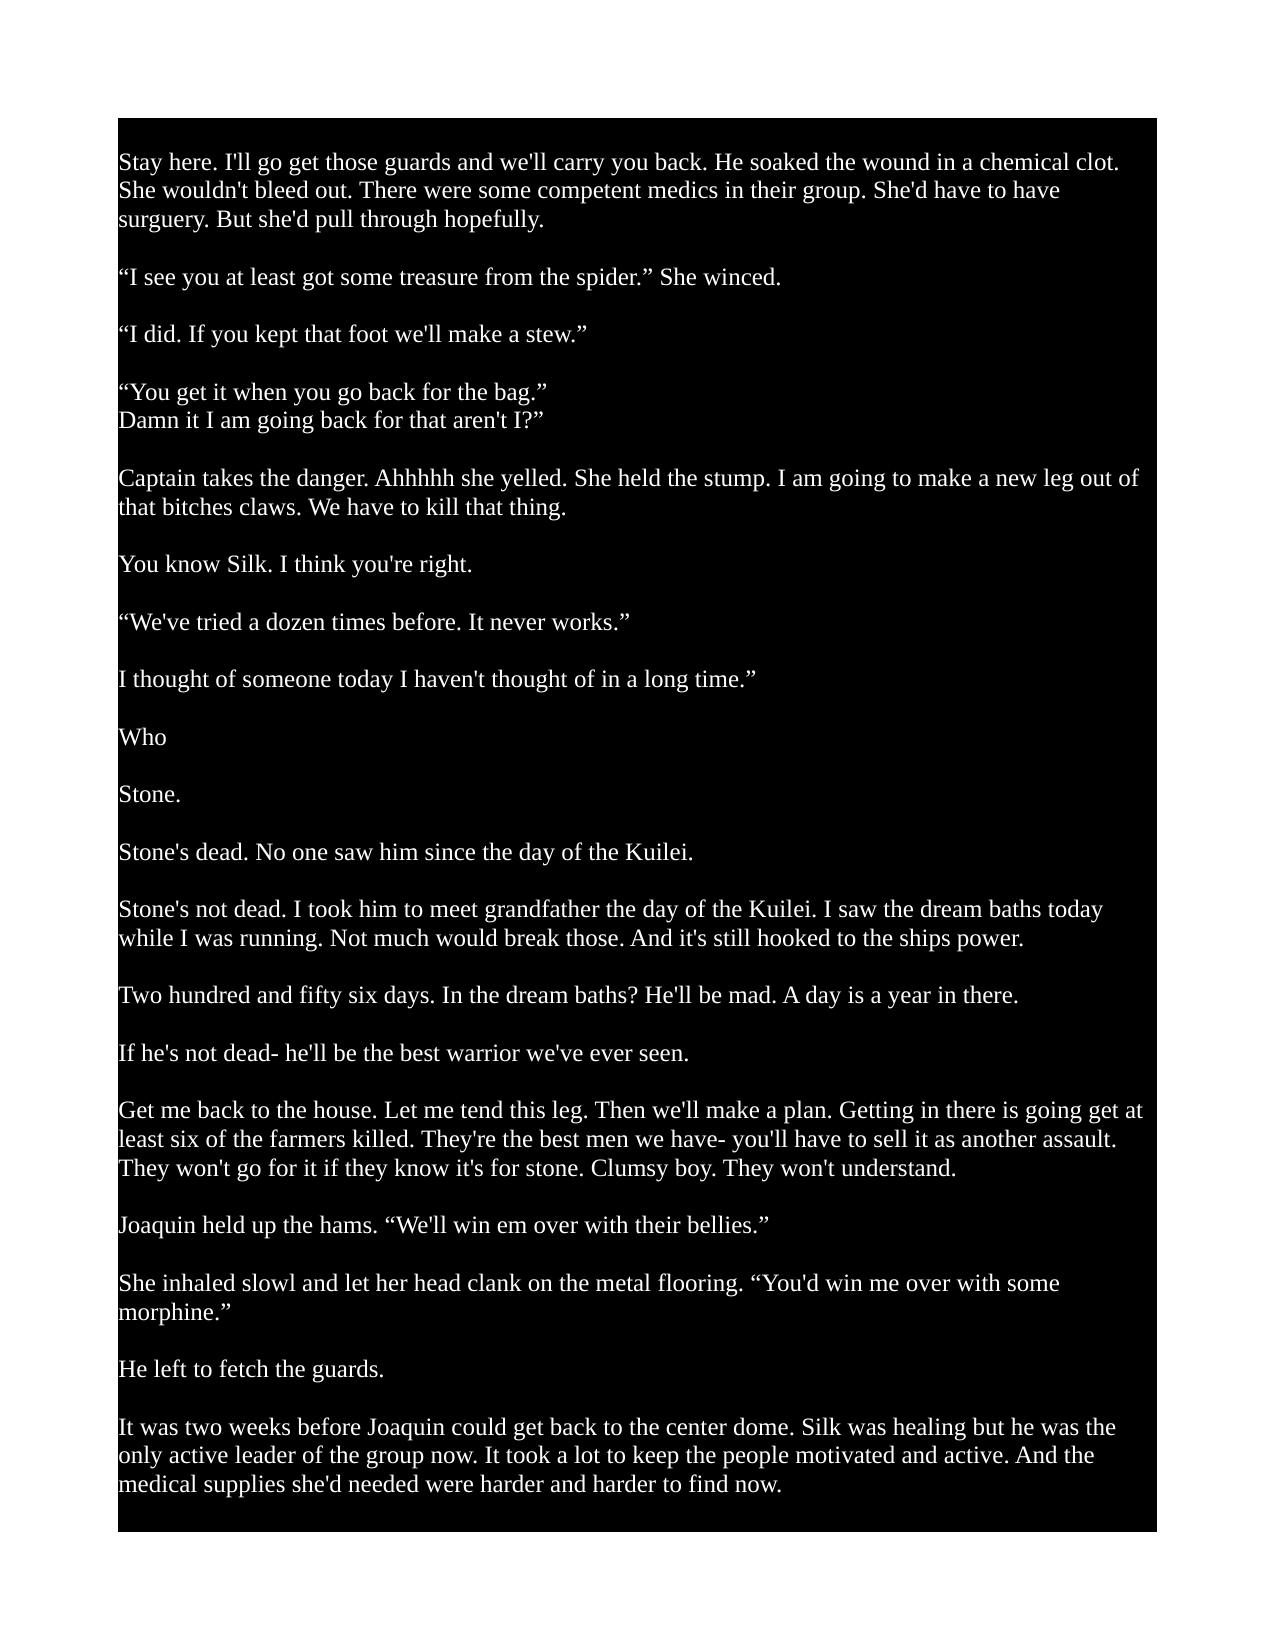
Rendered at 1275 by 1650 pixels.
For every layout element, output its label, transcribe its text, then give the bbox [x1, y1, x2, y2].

text It was two weeks before Joaquin could get back to the center dome. Silk was healing but he was the only active leader of the group now. It took a lot to keep the people motivated and active. And the medical supplies she'd needed were harder and harder to find now. [118, 1412, 1157, 1527]
text Stay here. I'll go get those guards and we'll carry you back. He soaked the wound in a chemical clot. She wouldn't bleed out. There were some competent medics in their group. She'd have to have surguery. But she'd pull through hopefully. “I see you at least got some treasure from the spider.” She winced. “I did. If you kept that foot we'll make a stew.” [118, 118, 1157, 348]
text She inhaled slowl and let her head clank on the metal flooring. “You'd win me over with some morphine.” [118, 1268, 1157, 1326]
text He left to fetch the guards. [118, 1354, 1157, 1383]
text “You get it when you go back for the bag.” [118, 377, 1157, 406]
text Get me back to the house. Let me tend this leg. Then we'll make a plan. Getting in there is going get at least six of the farmers killed. They're the best men we have- you'll have to sell it as another assault. They won't go for it if they know it's for stone. Clumsy boy. They won't understand. Joaquin held up the hams. “We'll win em over with their bellies.” [118, 1096, 1157, 1239]
text Damn it I am going back for that aren't I?” Captain takes the danger. Ahhhhh she yelled. She held the stump. I am going to make a new leg out of that bitches claws. We have to kill that thing. You know Silk. I think you're right. “We've tried a dozen times before. It never works.” I thought of someone today I haven't thought of in a long time.” [118, 406, 1157, 693]
text Who Stone. [118, 693, 1157, 808]
text Stone's dead. No one saw him since the day of the Kuilei. Stone's not dead. I took him to meet grandfather the day of the Kuilei. I saw the dream baths today while I was running. Not much would break those. And it's still hooked to the ships power. Two hundred and fifty six days. In the dream baths? He'll be mad. A day is a year in there. If he's not dead- he'll be the best warrior we've ever seen. [118, 837, 1157, 1067]
